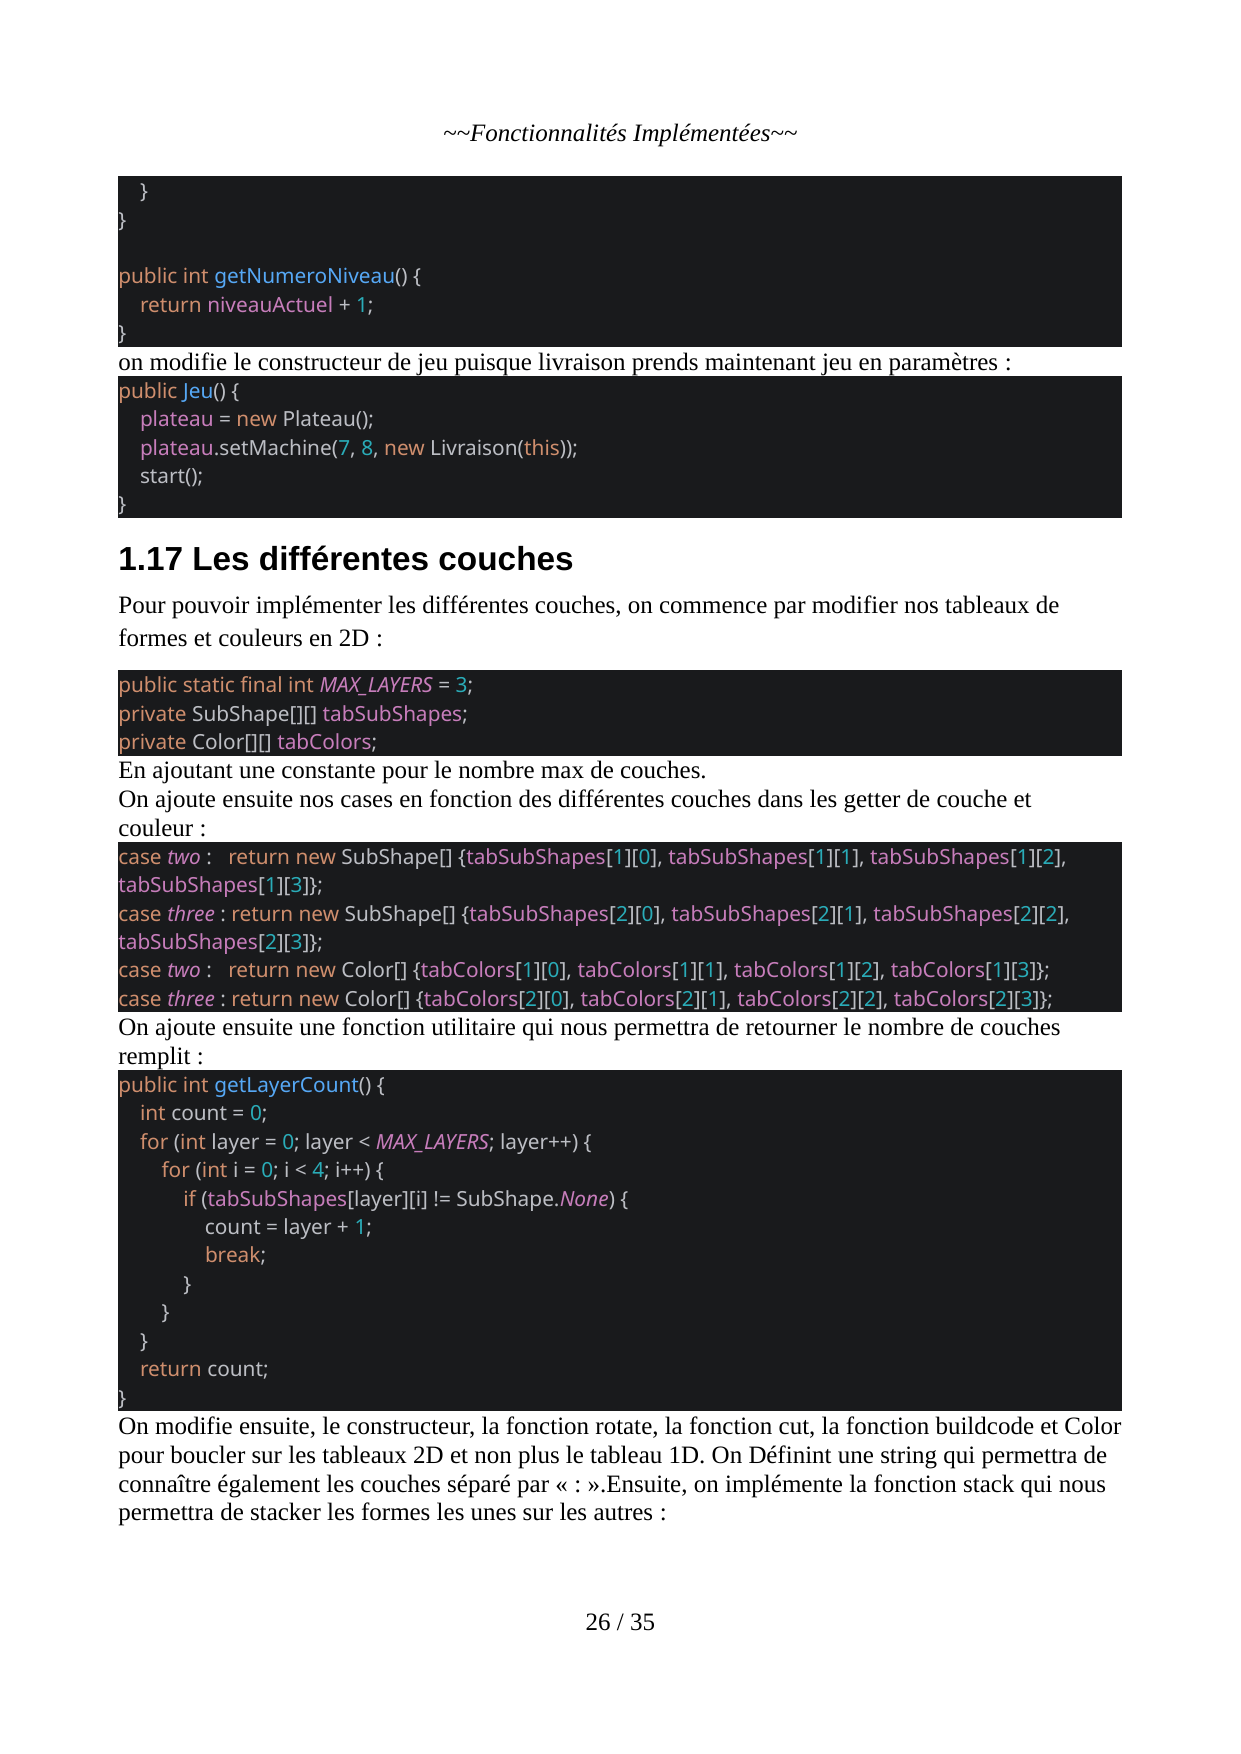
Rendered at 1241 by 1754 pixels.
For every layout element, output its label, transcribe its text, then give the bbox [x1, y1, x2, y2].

text public Jeu() { plateau = new Plateau(); plateau.setMachine(7, 8, new Livraison(this)); start(); } [118, 376, 1122, 518]
text On ajoute ensuite nos cases en fonction des différentes couches dans les getter de couche et couleur : [118, 784, 1122, 842]
text on modifie le constructeur de jeu puisque livraison prends maintenant jeu en paramètres : [118, 347, 1122, 376]
text En ajoutant une constante pour le nombre max de couches. [118, 756, 1122, 784]
text case two : return new Color[] {tabColors[1][0], tabColors[1][1], tabColors[1][2], tabColors[1][3]}; case three : return new Color[] {tabColors[2][0], tabColors[2][1], tabColors[2][2], tabColors[2][3]}; [118, 956, 1122, 1012]
text private SubShape[][] tabSubShapes; [118, 699, 1122, 727]
subtitle Les différentes couches [118, 539, 1122, 577]
text Pour pouvoir implémenter les différentes couches, on commence par modifier nos tableaux de formes et couleurs en 2D : [118, 590, 1122, 651]
text public static final int MAX_LAYERS = 3; [118, 670, 1122, 699]
text case two : return new SubShape[] {tabSubShapes[1][0], tabSubShapes[1][1], tabSubShapes[1][2], tabSubShapes[1][3]}; case three : return new SubShape[] {tabSubShapes[2][0], tabSubShapes[2][1], tabSubShapes[2][2], tabSubShapes[2][3]}; [118, 842, 1122, 956]
text public int getLayerCount() { int count = 0; for (int layer = 0; layer < MAX_LAYERS; layer++) { for (int i = 0; i < 4; i++) { if (tabSubShapes[layer][i] != SubShape.None) { count = layer + 1; break; } } } return count; } [118, 1070, 1122, 1411]
text } } public int getNumeroNiveau() { return niveauActuel + 1; } [118, 176, 1122, 347]
text private Color[][] tabColors; [118, 727, 1122, 756]
text On ajoute ensuite une fonction utilitaire qui nous permettra de retourner le nombre de couches remplit : [118, 1012, 1122, 1070]
text On modifie ensuite, le constructeur, la fonction rotate, la fonction cut, la fonction buildcode et Color pour boucler sur les tableaux 2D et non plus le tableau 1D. On Définint une string qui permettra de connaître également les couches séparé par « : ».Ensuite, on implémente la fonction stack qui nous permettra de stacker les formes les unes sur les autres : [118, 1411, 1122, 1526]
